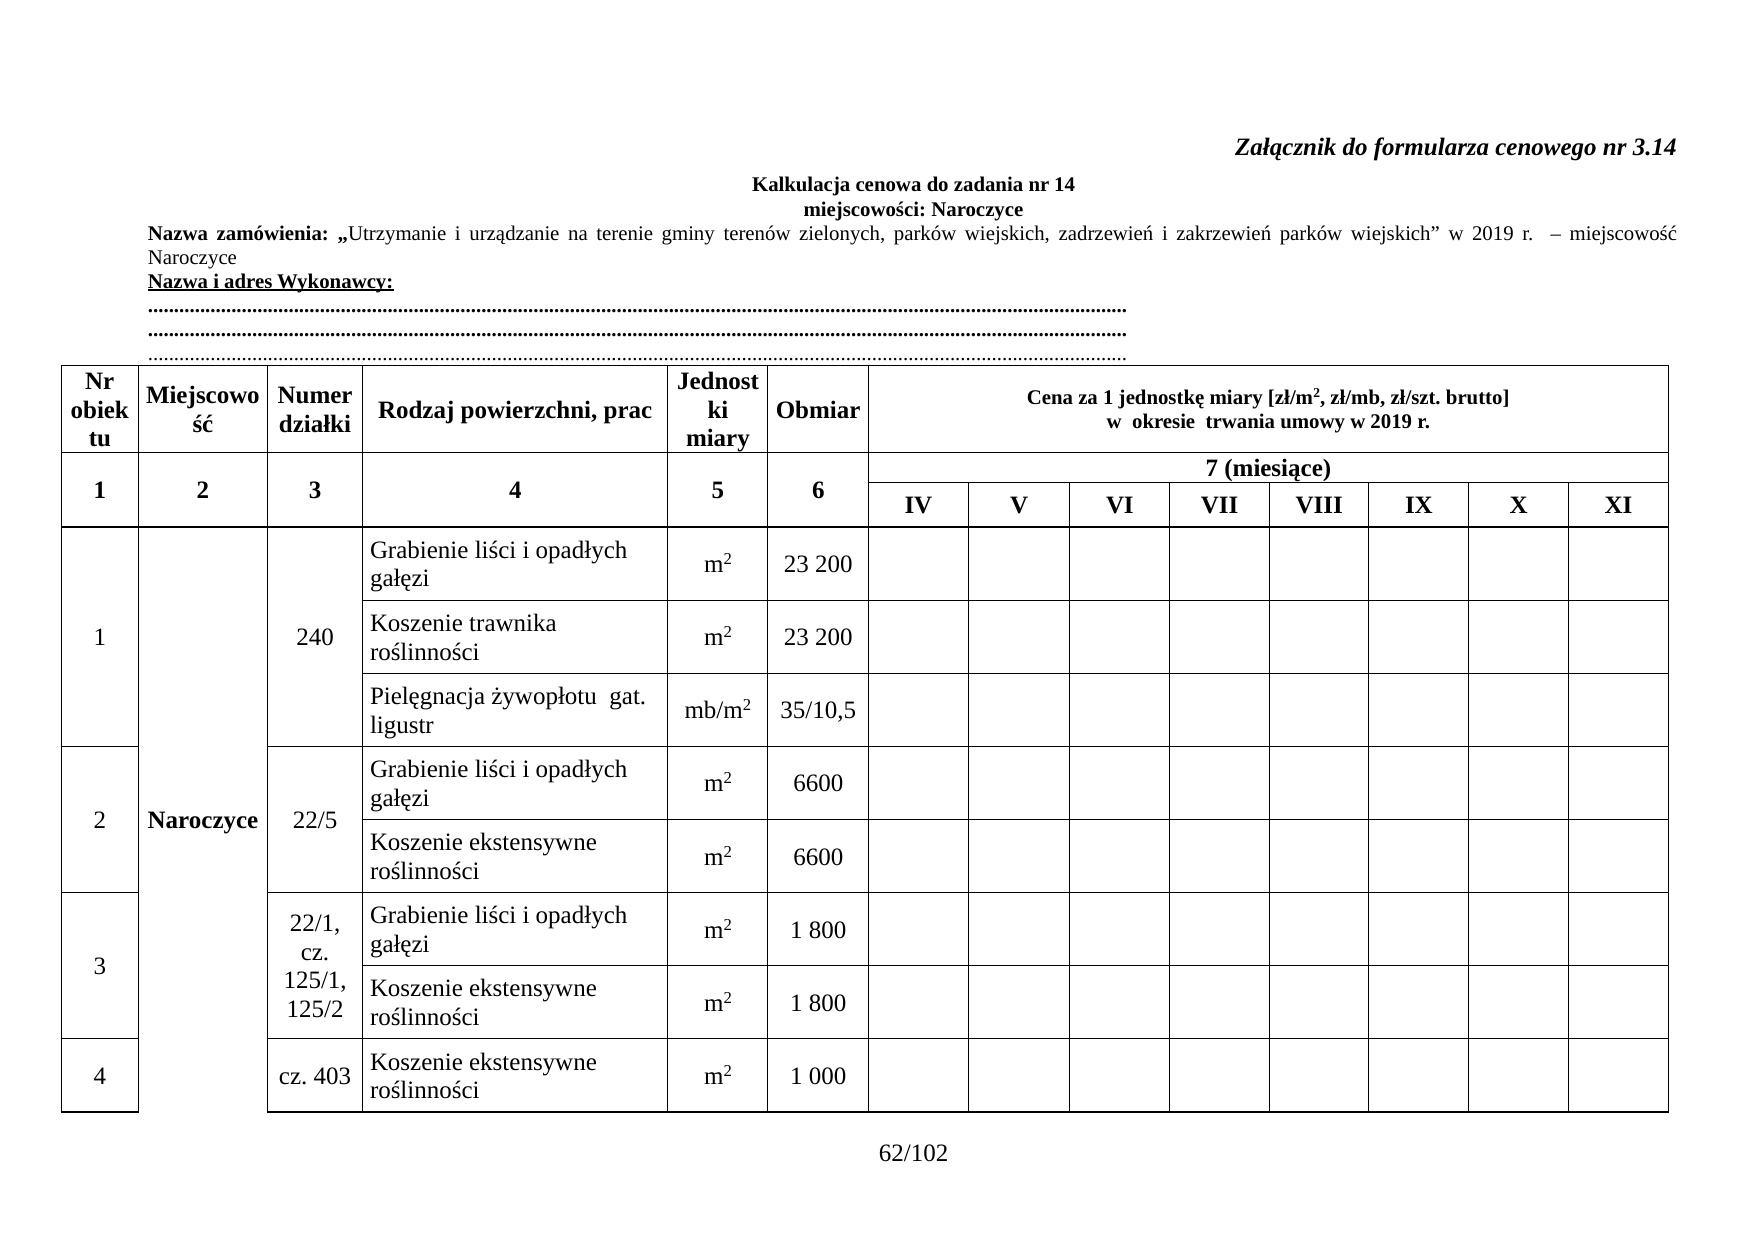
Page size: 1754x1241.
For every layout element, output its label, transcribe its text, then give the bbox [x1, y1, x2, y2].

table_cell [869, 528, 968, 599]
table_header Rodzaj powierzchni, prac [363, 366, 667, 452]
text Nazwa i adres Wykonawcy: [148, 269, 1679, 293]
table_cell [1569, 820, 1668, 892]
table_cell [869, 893, 968, 965]
table_cell Grabienie liści i opadłych gałęzi [363, 528, 667, 599]
table_cell [1469, 601, 1568, 673]
table_cell 6 [768, 453, 868, 526]
table_cell [1469, 1039, 1568, 1111]
table_cell [1070, 528, 1169, 599]
table_cell 3 [268, 453, 362, 526]
table_cell [969, 1039, 1069, 1111]
table_cell [869, 674, 968, 746]
table_cell [869, 1039, 968, 1111]
table_cell 22/1, cz. 125/1, 125/2 [268, 893, 362, 1038]
table_cell 35/10,5 [768, 674, 868, 746]
table_header Jednostki miary [668, 366, 767, 452]
table_cell [869, 601, 968, 673]
table_cell m2 [668, 528, 767, 599]
table_cell [1469, 893, 1568, 965]
table_cell [1170, 1039, 1269, 1111]
table_cell 23 200 [768, 528, 868, 599]
table_cell [1170, 674, 1269, 746]
table_cell [1170, 528, 1269, 599]
table_cell XI [1569, 483, 1668, 526]
table_cell [1270, 528, 1368, 599]
table_cell [969, 601, 1069, 673]
table_cell [869, 966, 968, 1038]
table_cell 1 [62, 528, 138, 746]
table_cell IX [1369, 483, 1468, 526]
table_cell [1070, 1039, 1169, 1111]
table_header Nr obiektu [62, 366, 138, 452]
table_cell 6600 [768, 747, 868, 819]
table_cell [1469, 820, 1568, 892]
table_cell [1270, 893, 1368, 965]
table_cell Koszenie trawnika roślinności [363, 601, 667, 673]
text ............................................................................................................................................................................................ [148, 317, 1679, 341]
table_header Obmiar [768, 366, 868, 452]
table_cell [969, 893, 1069, 965]
table_cell [1070, 747, 1169, 819]
table_cell VI [1070, 483, 1169, 526]
table_cell 23 200 [768, 601, 868, 673]
table_cell [869, 747, 968, 819]
table_cell [1569, 1039, 1668, 1111]
table_cell mb/m2 [668, 674, 767, 746]
table_cell m2 [668, 747, 767, 819]
table_cell 240 [268, 528, 362, 746]
table_cell 1 [62, 453, 138, 526]
text ............................................................................................................................................................................................ [148, 341, 1679, 365]
table_cell X [1469, 483, 1568, 526]
table_cell m2 [668, 601, 767, 673]
table_cell 6600 [768, 820, 868, 892]
table_cell [969, 747, 1069, 819]
table_cell [969, 820, 1069, 892]
table_header Numer działki [268, 366, 362, 452]
table_cell [1369, 820, 1468, 892]
table_cell [1369, 893, 1468, 965]
table_cell [1170, 893, 1269, 965]
table_cell m2 [668, 893, 767, 965]
table_cell [1270, 966, 1368, 1038]
text Załącznik do formularza cenowego nr 3.14 [148, 132, 1679, 161]
table_cell [1270, 1039, 1368, 1111]
table_cell [1270, 820, 1368, 892]
table_cell [1070, 820, 1169, 892]
table_cell [1070, 966, 1169, 1038]
table_cell [1070, 674, 1169, 746]
table_cell 4 [363, 453, 667, 526]
table_cell Pielęgnacja żywopłotu gat. ligustr [363, 674, 667, 746]
table_cell 3 [62, 893, 138, 1038]
table_cell Naroczyce [139, 528, 267, 1111]
table_cell Koszenie ekstensywne roślinności [363, 1039, 667, 1111]
table_cell [1469, 966, 1568, 1038]
table_cell Koszenie ekstensywne roślinności [363, 820, 667, 892]
table_header Miejscowość [139, 366, 267, 452]
table_cell [1070, 893, 1169, 965]
table_cell [1569, 528, 1668, 599]
table_cell 1 800 [768, 966, 868, 1038]
table_cell cz. 403 [268, 1039, 362, 1111]
table_cell [1170, 820, 1269, 892]
table_cell 4 [62, 1039, 138, 1111]
table_cell [1170, 747, 1269, 819]
text miejscowości: Naroczyce [148, 196, 1679, 221]
table_cell [1369, 528, 1468, 599]
table_cell 5 [668, 453, 767, 526]
table_cell 2 [139, 453, 267, 526]
text Kalkulacja cenowa do zadania nr 14 [148, 172, 1679, 196]
table_cell [1569, 747, 1668, 819]
table_header Cena za 1 jednostkę miary [zł/m2, zł/mb, zł/szt. brutto] w okresie trwania umowy w 2019 r. [869, 366, 1668, 452]
table_cell [1369, 966, 1468, 1038]
table_cell m2 [668, 966, 767, 1038]
table_cell [1070, 601, 1169, 673]
table_cell IV [869, 483, 968, 526]
table_cell [1170, 966, 1269, 1038]
table_cell [1469, 528, 1568, 599]
table_cell [1369, 601, 1468, 673]
table_cell [1569, 966, 1668, 1038]
table_cell [969, 528, 1069, 599]
table_cell Grabienie liści i opadłych gałęzi [363, 893, 667, 965]
table_cell [969, 966, 1069, 1038]
table_cell Grabienie liści i opadłych gałęzi [363, 747, 667, 819]
table_cell [1569, 601, 1668, 673]
table_cell 1 000 [768, 1039, 868, 1111]
table_cell [1569, 674, 1668, 746]
table_cell [1270, 747, 1368, 819]
table_cell 7 (miesiące) [869, 453, 1668, 482]
table_cell [969, 674, 1069, 746]
table_cell [1170, 601, 1269, 673]
table_cell [1569, 893, 1668, 965]
table_cell VIII [1270, 483, 1368, 526]
table_cell [1369, 674, 1468, 746]
table_cell [1270, 601, 1368, 673]
table_cell m2 [668, 820, 767, 892]
table_cell 1 800 [768, 893, 868, 965]
table_cell [1469, 747, 1568, 819]
text Nazwa zamówienia: „Utrzymanie i urządzanie na terenie gminy terenów zielonych, parków wiejskich, zadrzewień i zakrzewień parków wiejskich” w 2019 r. – miejscowość Naroczyce [148, 221, 1679, 269]
text ............................................................................................................................................................................................ [148, 293, 1679, 317]
table_cell VII [1170, 483, 1269, 526]
table_cell [1369, 747, 1468, 819]
table_cell [869, 820, 968, 892]
table_cell [1270, 674, 1368, 746]
table_cell Koszenie ekstensywne roślinności [363, 966, 667, 1038]
table_cell m2 [668, 1039, 767, 1111]
table_cell 22/5 [268, 747, 362, 892]
table_cell 2 [62, 747, 138, 892]
table_cell [1469, 674, 1568, 746]
table_cell [1369, 1039, 1468, 1111]
table_cell V [969, 483, 1069, 526]
